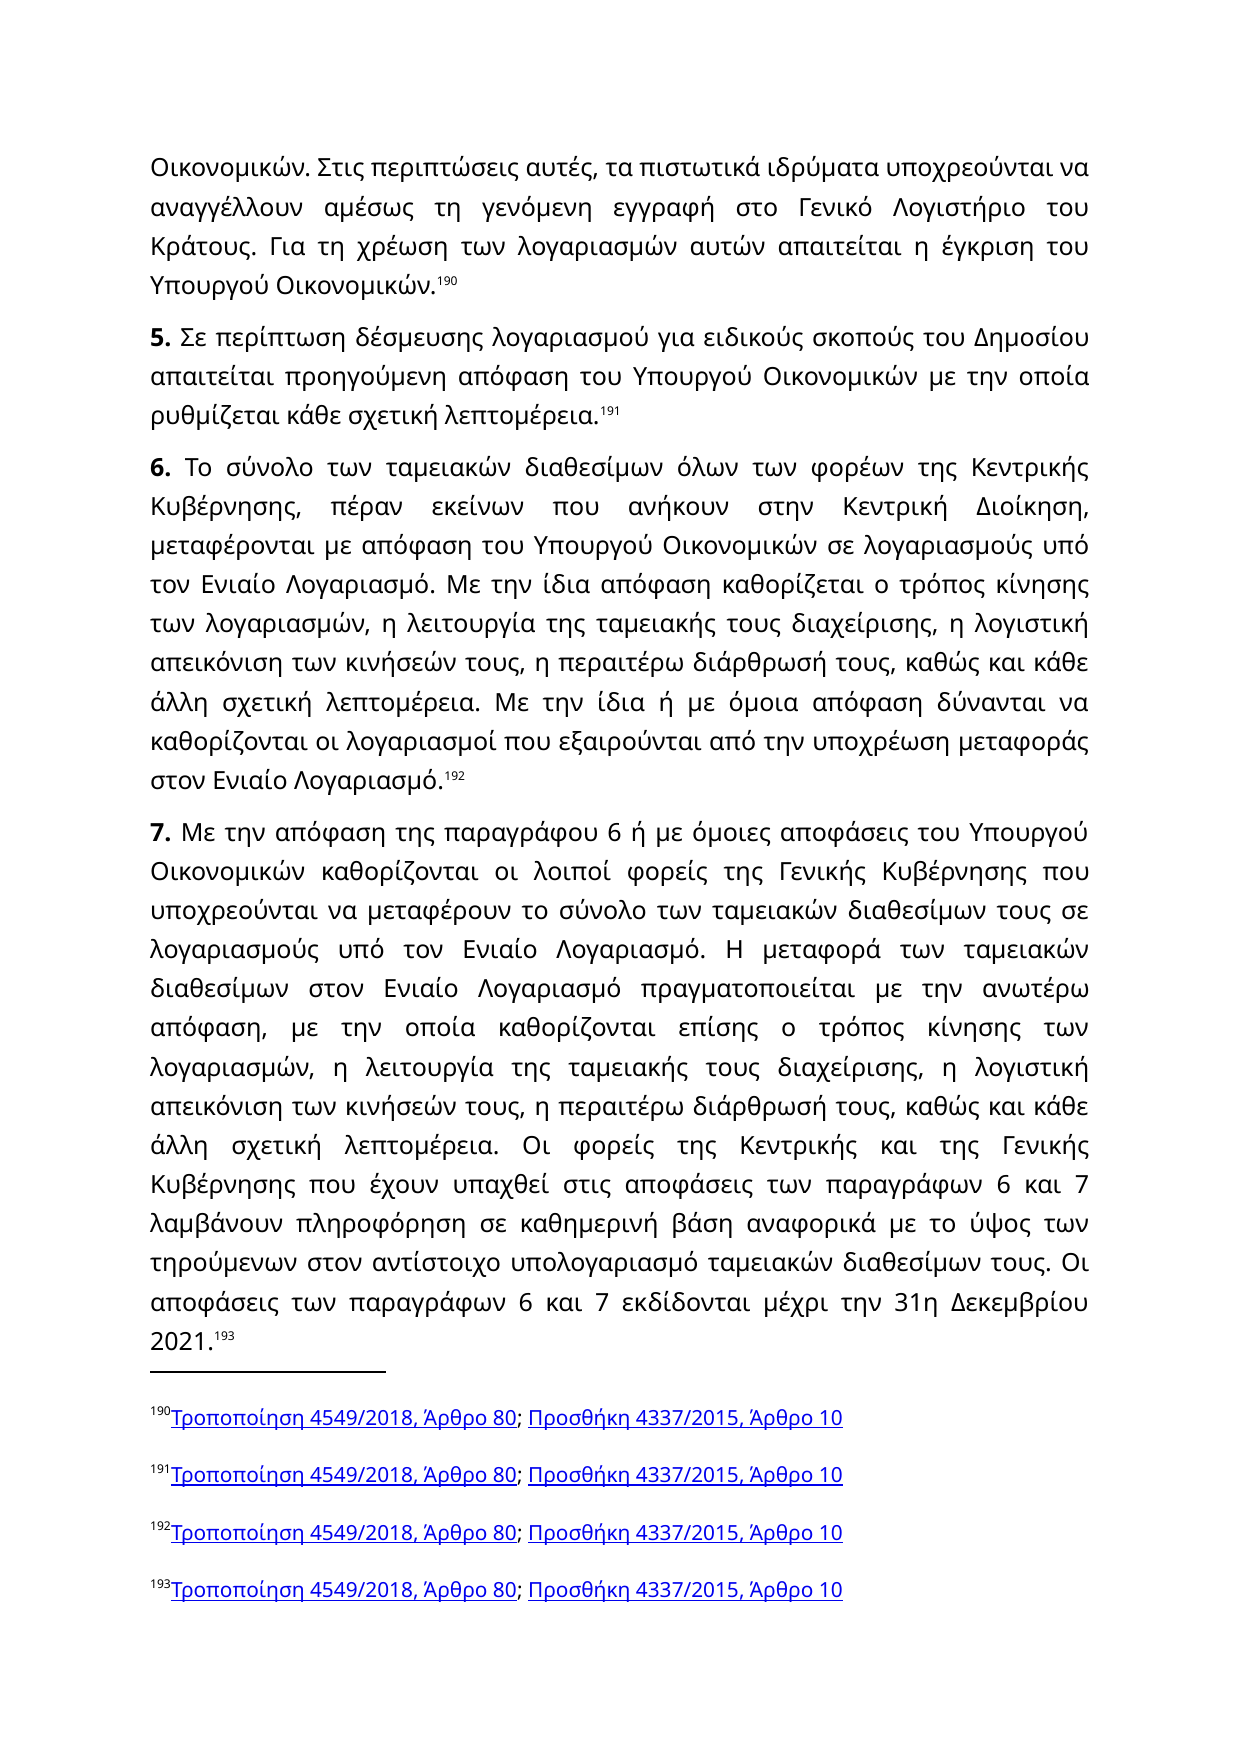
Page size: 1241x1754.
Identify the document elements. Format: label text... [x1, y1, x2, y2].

text 7. Με την απόφαση της παραγράφου 6 ή με όμοιες αποφάσεις του Υπουργού Οικονομικών καθορίζονται οι λοιποί φορείς της Γενικής Κυβέρνησης που υποχρεούνται να μεταφέρουν το σύνολο των ταμειακών διαθεσίμων τους σε λογαριασμούς υπό τον Ενιαίο Λογαριασμό. Η μεταφορά των ταμειακών διαθεσίμων στον Ενιαίο Λογαριασμό πραγματοποιείται με την ανωτέρω απόφαση, με την οποία καθορίζονται επίσης ο τρόπος κίνησης των λογαριασμών, η λειτουργία της ταμειακής τους διαχείρισης, η λογιστική απεικόνιση των κινήσεών τους, η περαιτέρω διάρθρωσή τους, καθώς και κάθε άλλη σχετική λεπτομέρεια. Οι φορείς της Κεντρικής και της Γενικής Κυβέρνησης που έχουν υπαχθεί στις αποφάσεις των παραγράφων 6 και 7 λαμβάνουν πληροφόρηση σε καθημερινή βάση αναφορικά με το ύψος των τηρούμενων στον αντίστοιχο υπολογαριασμό ταμειακών διαθεσίμων τους. Οι αποφάσεις των παραγράφων 6 και 7 εκδίδονται μέχρι την 31η Δεκεμβρίου 2021. [150, 814, 1090, 1357]
text 5. Σε περίπτωση δέσμευσης λογαριασμού για ειδικούς σκοπούς του Δημοσίου απαιτείται προηγούμενη απόφαση του Υπουργού Οικονομικών με την οποία ρυθμίζεται κάθε σχετική λεπτομέρεια. [150, 319, 1090, 432]
text Τροποποίηση 4549/2018, Άρθρο 80; Προσθήκη 4337/2015, Άρθρο 10 [150, 1460, 1090, 1489]
text Τροποποίηση 4549/2018, Άρθρο 80; Προσθήκη 4337/2015, Άρθρο 10 [150, 1518, 1090, 1546]
text Τροποποίηση 4549/2018, Άρθρο 80; Προσθήκη 4337/2015, Άρθρο 10 [150, 1576, 1090, 1604]
text 6. Το σύνολο των ταμειακών διαθεσίμων όλων των φορέων της Κεντρικής Κυβέρνησης, πέραν εκείνων που ανήκουν στην Κεντρική Διοίκηση, μεταφέρονται με απόφαση του Υπουργού Οικονομικών σε λογαριασμούς υπό τον Ενιαίο Λογαριασμό. Με την ίδια απόφαση καθορίζεται ο τρόπος κίνησης των λογαριασμών, η λειτουργία της ταμειακής τους διαχείρισης, η λογιστική απεικόνιση των κινήσεών τους, η περαιτέρω διάρθρωσή τους, καθώς και κάθε άλλη σχετική λεπτομέρεια. Με την ίδια ή με όμοια απόφαση δύνανται να καθορίζονται οι λογαριασμοί που εξαιρούνται από την υποχρέωση μεταφοράς στον Ενιαίο Λογαριασμό. [150, 449, 1090, 797]
text Τροποποίηση 4549/2018, Άρθρο 80; Προσθήκη 4337/2015, Άρθρο 10 [150, 1403, 1090, 1431]
text Οικονομικών. Στις περιπτώσεις αυτές, τα πιστωτικά ιδρύματα υποχρεούνται να αναγγέλλουν αμέσως τη γενόμενη εγγραφή στο Γενικό Λογιστήριο του Κράτους. Για τη χρέωση των λογαριασμών αυτών απαιτείται η έγκριση του Υπουργού Οικονομικών. [150, 150, 1090, 302]
